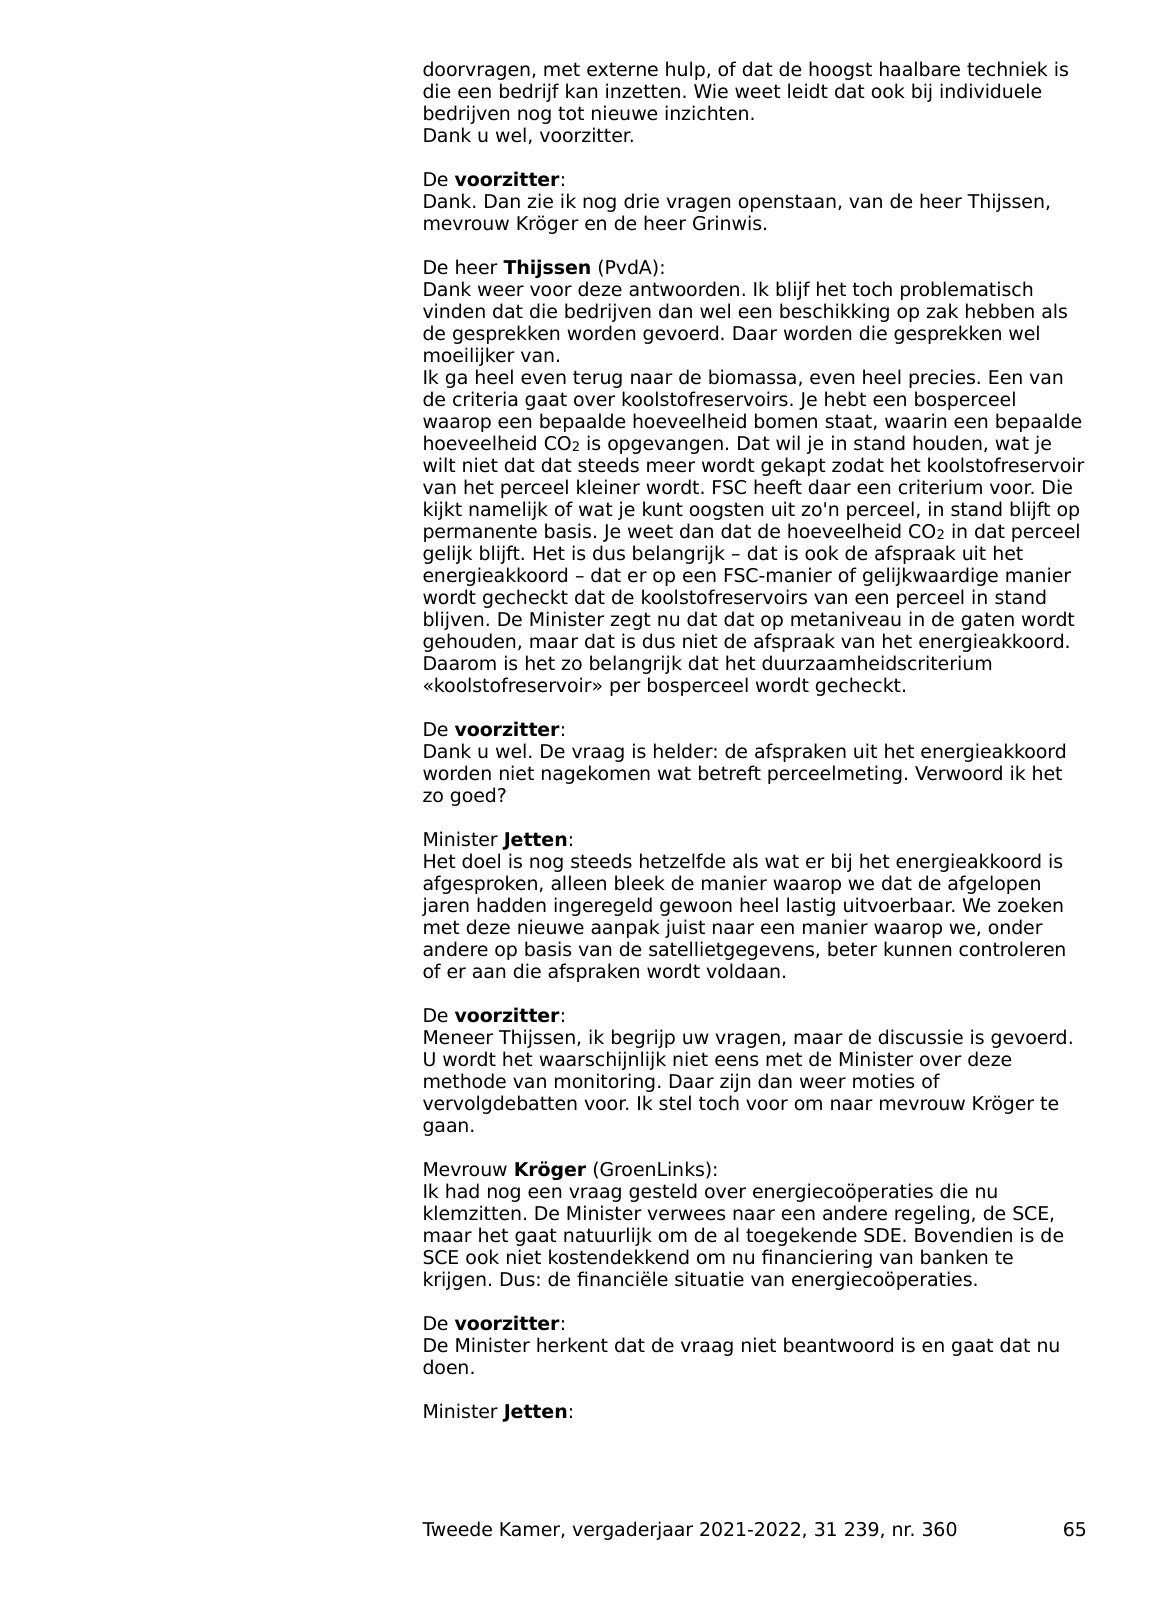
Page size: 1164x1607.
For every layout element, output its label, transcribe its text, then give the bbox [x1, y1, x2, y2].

text Dank u wel. De vraag is helder: de afspraken uit het energieakkoord worden niet nagekomen wat betreft perceelmeting. Verwoord ik het zo goed? [422, 741, 1087, 807]
text Mevrouw Kröger (GroenLinks): [422, 1159, 1087, 1181]
text doorvragen, met externe hulp, of dat de hoogst haalbare techniek is die een bedrijf kan inzetten. Wie weet leidt dat ook bij individuele bedrijven nog tot nieuwe inzichten. [422, 59, 1087, 125]
text De voorzitter: [422, 169, 1087, 191]
text Minister Jetten: [422, 1401, 1087, 1423]
text Dank u wel, voorzitter. [422, 125, 1087, 147]
text De heer Thijssen (PvdA): [422, 257, 1087, 279]
text Minister Jetten: [422, 829, 1087, 851]
text Ik had nog een vraag gesteld over energiecoöperaties die nu klemzitten. De Minister verwees naar een andere regeling, de SCE, maar het gaat natuurlijk om de al toegekende SDE. Bovendien is de SCE ook niet kostendekkend om nu financiering van banken te krijgen. Dus: de financiële situatie van energiecoöperaties. [422, 1181, 1087, 1291]
text De Minister herkent dat de vraag niet beantwoord is en gaat dat nu doen. [422, 1335, 1087, 1379]
text Dank. Dan zie ik nog drie vragen openstaan, van de heer Thijssen, mevrouw Kröger en de heer Grinwis. [422, 191, 1087, 235]
text Dank weer voor deze antwoorden. Ik blijf het toch problematisch vinden dat die bedrijven dan wel een beschikking op zak hebben als de gesprekken worden gevoerd. Daar worden die gesprekken wel moeilijker van. [422, 279, 1087, 367]
text Meneer Thijssen, ik begrijp uw vragen, maar de discussie is gevoerd. U wordt het waarschijnlijk niet eens met de Minister over deze methode van monitoring. Daar zijn dan weer moties of vervolgdebatten voor. Ik stel toch voor om naar mevrouw Kröger te gaan. [422, 1027, 1087, 1137]
text De voorzitter: [422, 1005, 1087, 1027]
text De voorzitter: [422, 719, 1087, 741]
text Het doel is nog steeds hetzelfde als wat er bij het energieakkoord is afgesproken, alleen bleek de manier waarop we dat de afgelopen jaren hadden ingeregeld gewoon heel lastig uitvoerbaar. We zoeken met deze nieuwe aanpak juist naar een manier waarop we, onder andere op basis van de satellietgegevens, beter kunnen controleren of er aan die afspraken wordt voldaan. [422, 851, 1087, 983]
text Ik ga heel even terug naar de biomassa, even heel precies. Een van de criteria gaat over koolstofreservoirs. Je hebt een bosperceel waarop een bepaalde hoeveelheid bomen staat, waarin een bepaalde hoeveelheid CO2 is opgevangen. Dat wil je in stand houden, wat je wilt niet dat dat steeds meer wordt gekapt zodat het koolstofreservoir van het perceel kleiner wordt. FSC heeft daar een criterium voor. Die kijkt namelijk of wat je kunt oogsten uit zo'n perceel, in stand blijft op permanente basis. Je weet dan dat de hoeveelheid CO2 in dat perceel gelijk blijft. Het is dus belangrijk – dat is ook de afspraak uit het energieakkoord – dat er op een FSC-manier of gelijkwaardige manier wordt gecheckt dat de koolstofreservoirs van een perceel in stand blijven. De Minister zegt nu dat dat op metaniveau in de gaten wordt gehouden, maar dat is dus niet de afspraak van het energieakkoord. Daarom is het zo belangrijk dat het duurzaamheidscriterium «koolstofreservoir» per bosperceel wordt gecheckt. [422, 367, 1087, 697]
text De voorzitter: [422, 1313, 1087, 1335]
